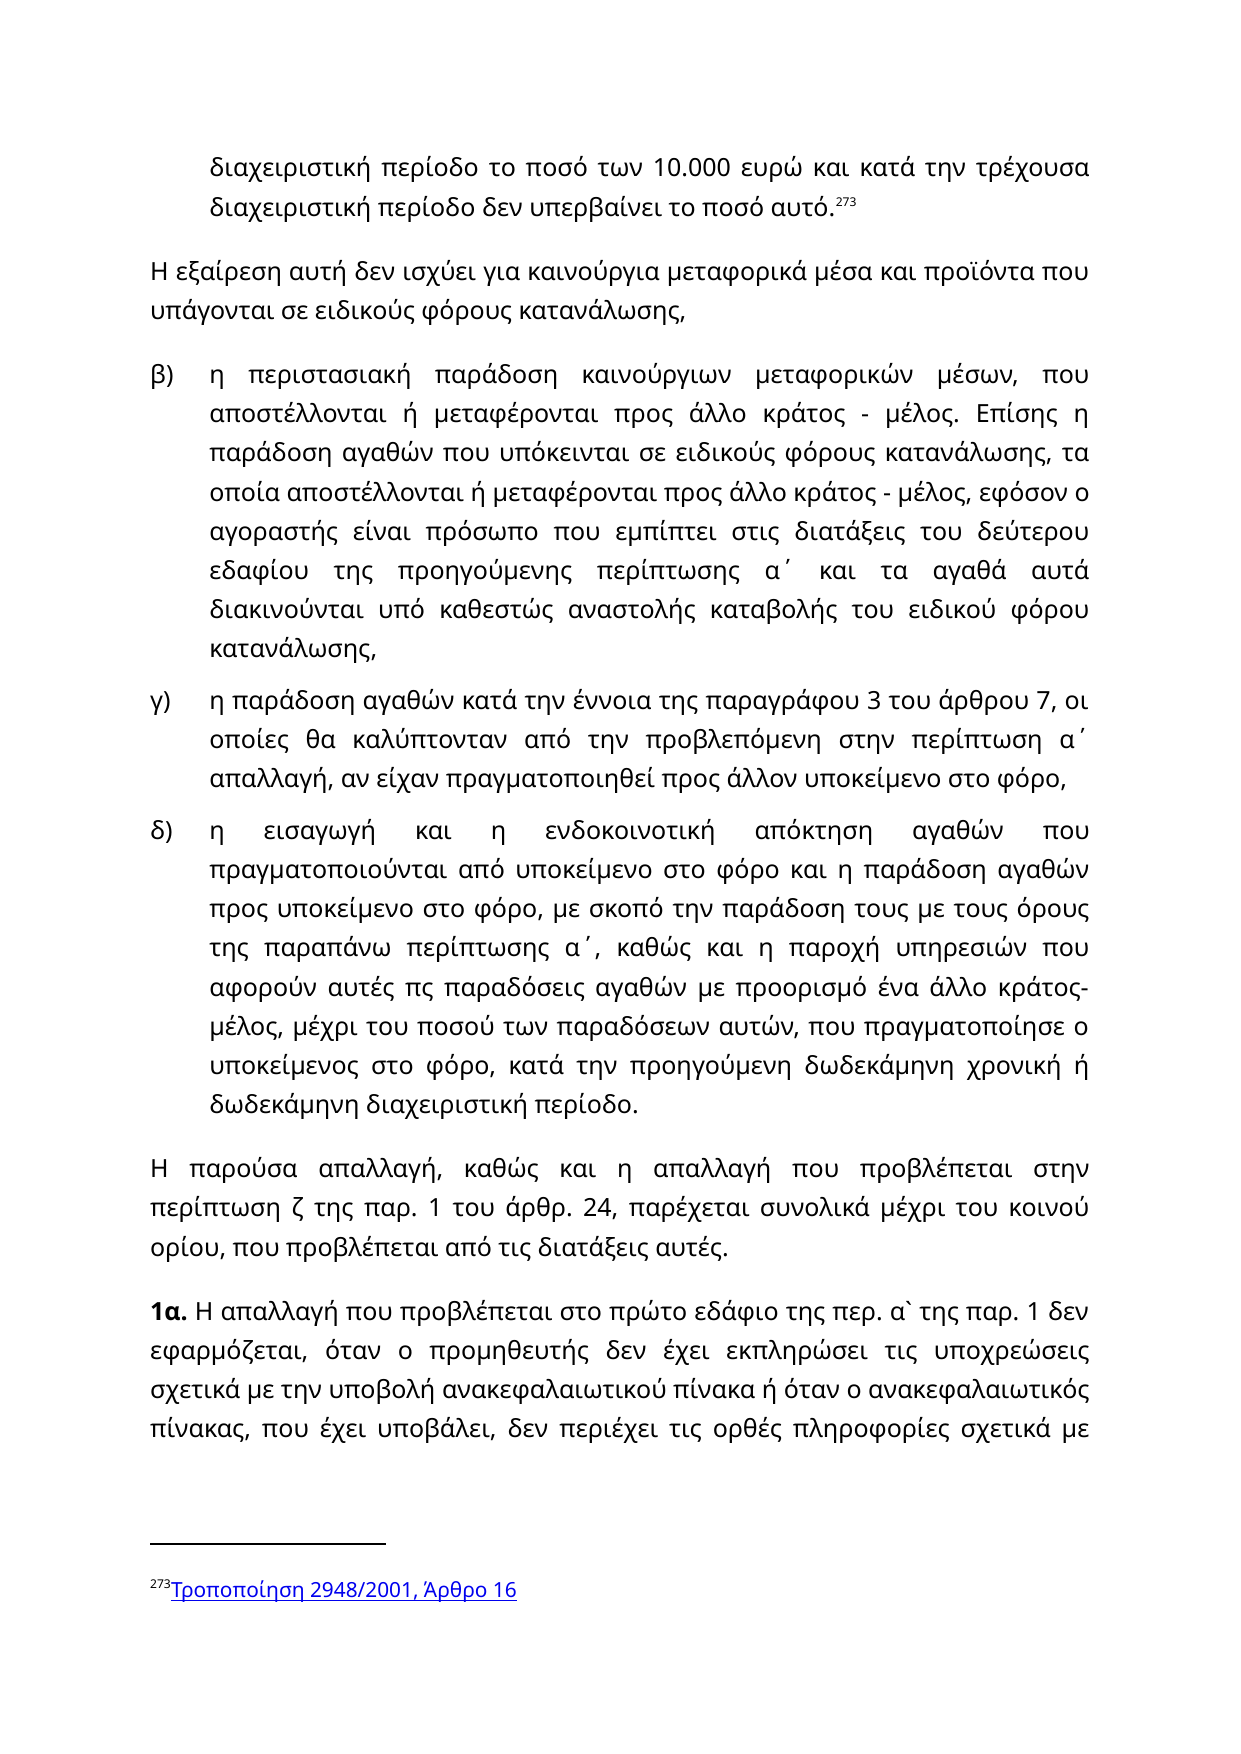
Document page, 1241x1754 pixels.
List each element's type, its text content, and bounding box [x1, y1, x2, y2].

text Η εξαίρεση αυτή δεν ισχύει για καινούργια μεταφορικά μέσα και προϊόντα που υπάγονται σε ειδικούς φόρους κατανάλωσης, [150, 253, 1090, 327]
list γ) η παράδοση αγαθών κατά την έννοια της παραγράφου 3 του άρθρου 7, οι οποίες θα καλύπτονταν από την προβλεπόμενη στην περίπτωση α΄ απαλλαγή, αν είχαν πραγματοποιηθεί προς άλλον υποκείμενο στο φόρο, [150, 682, 1090, 795]
text Τροποποίηση 2948/2001, Άρθρο 16 [150, 1576, 1090, 1604]
text 1α. Η απαλλαγή που προβλέπεται στο πρώτο εδάφιο της περ. α` της παρ. 1 δεν εφαρμόζεται, όταν ο προμηθευτής δεν έχει εκπληρώσει τις υποχρεώσεις σχετικά με την υποβολή ανακεφαλαιωτικού πίνακα ή όταν ο ανακεφαλαιωτικός πίνακας, που έχει υποβάλει, δεν περιέχει τις ορθές πληροφορίες σχετικά με [150, 1293, 1090, 1445]
text Η παρούσα απαλλαγή, καθώς και η απαλλαγή που προβλέπεται στην περίπτωση ζ της παρ. 1 του άρθρ. 24, παρέχεται συνολικά μέχρι του κοινού ορίου, που προβλέπεται από τις διατάξεις αυτές. [150, 1151, 1090, 1263]
list β) η περιστασιακή παράδοση καινούργιων μεταφορικών μέσων, που αποστέλλονται ή μεταφέρονται προς άλλο κράτος - μέλος. Επίσης η παράδοση αγαθών που υπόκεινται σε ειδικούς φόρους κατανάλωσης, τα οποία αποστέλλονται ή μεταφέρονται προς άλλο κράτος - μέλος, εφόσον ο αγοραστής είναι πρόσωπο που εμπίπτει στις διατάξεις του δεύτερου εδαφίου της προηγούμενης περίπτωσης α΄ και τα αγαθά αυτά διακινούνται υπό καθεστώς αναστολής καταβολής του ειδικού φόρου κατανάλωσης, [150, 357, 1090, 665]
list δ) η εισαγωγή και η ενδοκοινοτική απόκτηση αγαθών που πραγματοποιούνται από υποκείμενο στο φόρο και η παράδοση αγαθών προς υποκείμενο στο φόρο, με σκοπό την παράδοση τους με τους όρους της παραπάνω περίπτωσης α΄, καθώς και η παροχή υπηρεσιών που αφορούν αυτές πς παραδόσεις αγαθών με προορισμό ένα άλλο κράτος-μέλος, μέχρι του ποσού των παραδόσεων αυτών, που πραγματοποίησε ο υποκείμενος στο φόρο, κατά την προηγούμενη δωδεκάμηνη χρονική ή δωδεκάμηνη διαχειριστική περίοδο. [150, 812, 1090, 1121]
list διαχειριστική περίοδο το ποσό των 10.000 ευρώ και κατά την τρέχουσα διαχειριστική περίοδο δεν υπερβαίνει το ποσό αυτό. [150, 150, 1090, 223]
